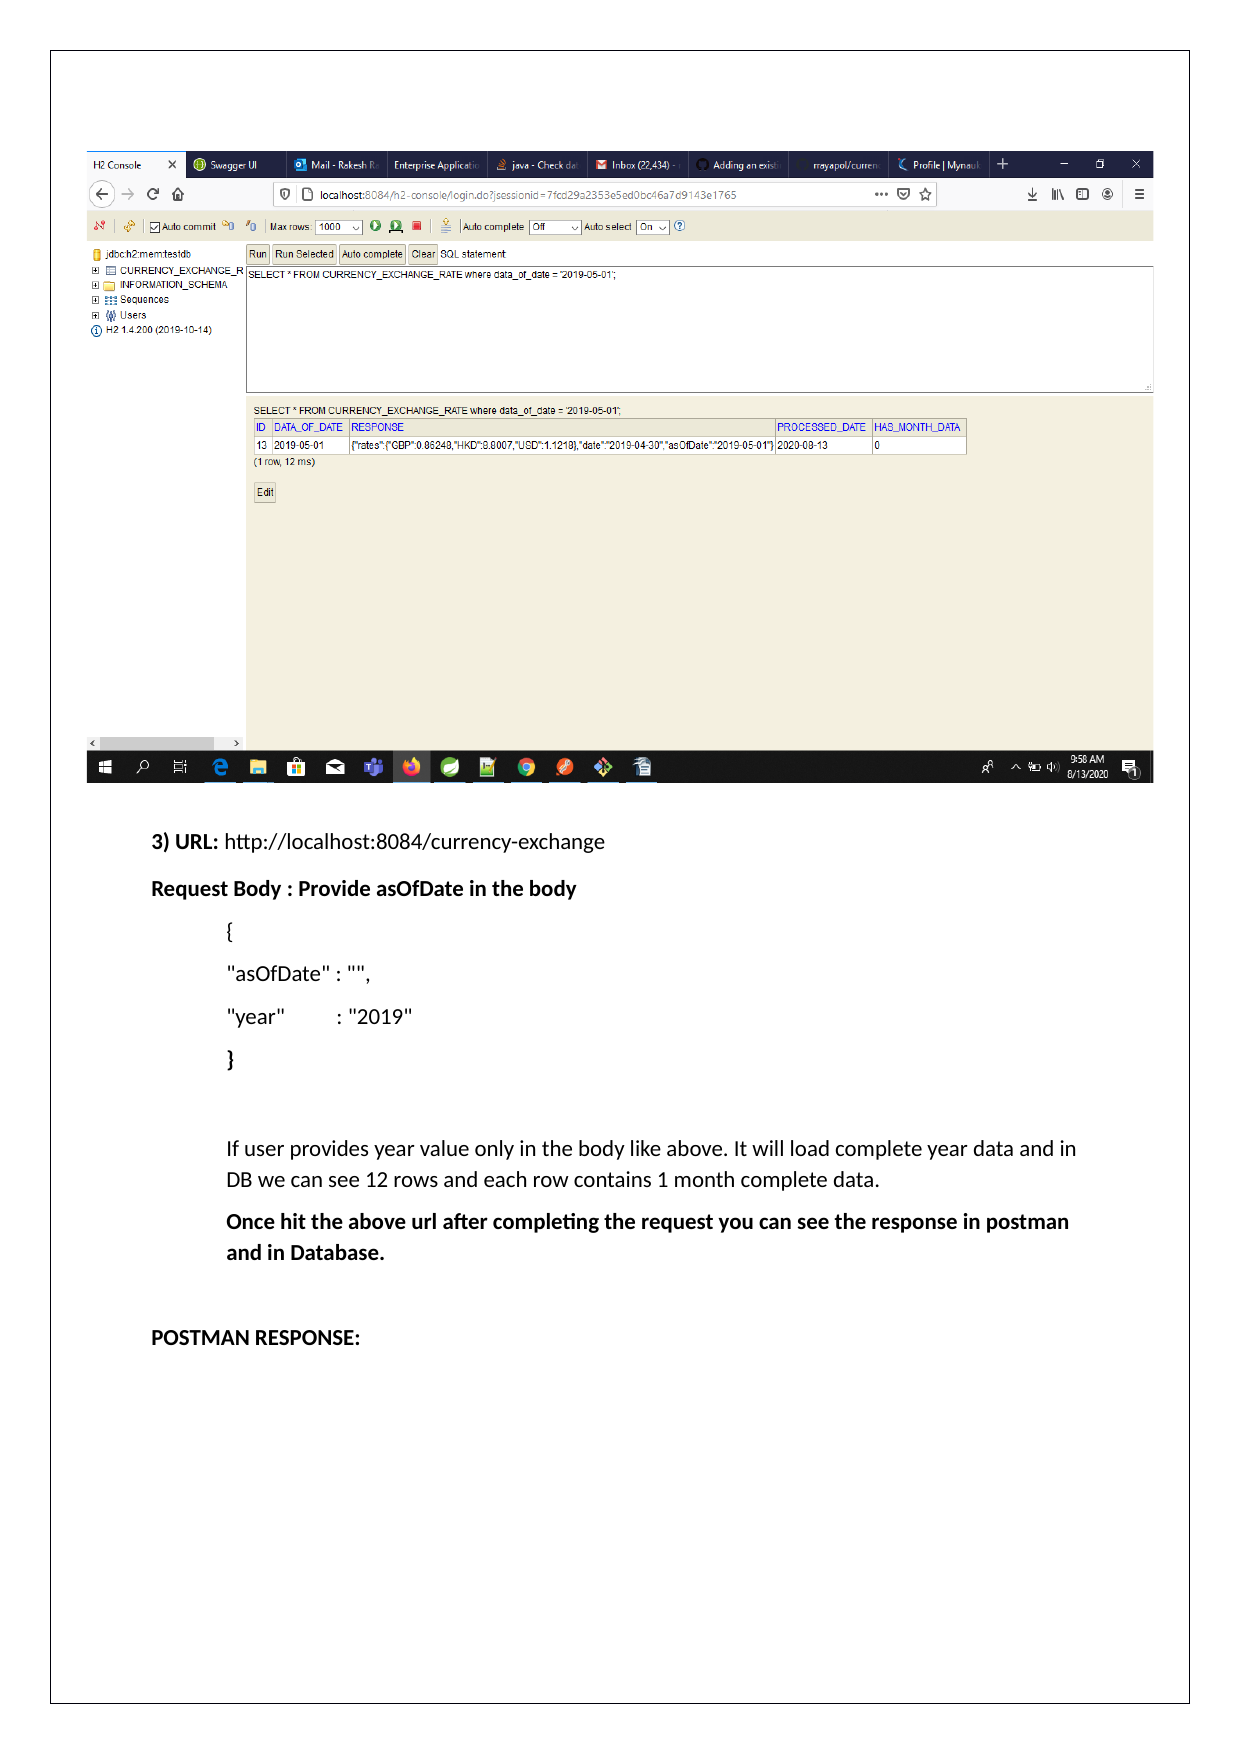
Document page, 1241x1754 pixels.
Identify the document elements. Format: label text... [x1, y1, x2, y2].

picture [86, 151, 1154, 783]
text 3) URL: http://localhost:8084/currency-exchange [151, 827, 1089, 855]
text "year" : "2019" [151, 1002, 1089, 1030]
text "asOfDate" : "", [151, 959, 1089, 988]
text { [151, 917, 1089, 945]
text POSTMAN RESPONSE: [151, 1323, 1089, 1351]
text } [151, 1045, 1089, 1073]
list If user provides year value only in the body like above. It will load complete year data and in DB we can see 12 rows and each row contains 1 month complete data. [188, 1134, 1089, 1193]
text Request Body : Provide asOfDate in the body [151, 874, 1089, 902]
list Once hit the above url after completing the request you can see the response in postman and in Database. [188, 1207, 1089, 1266]
